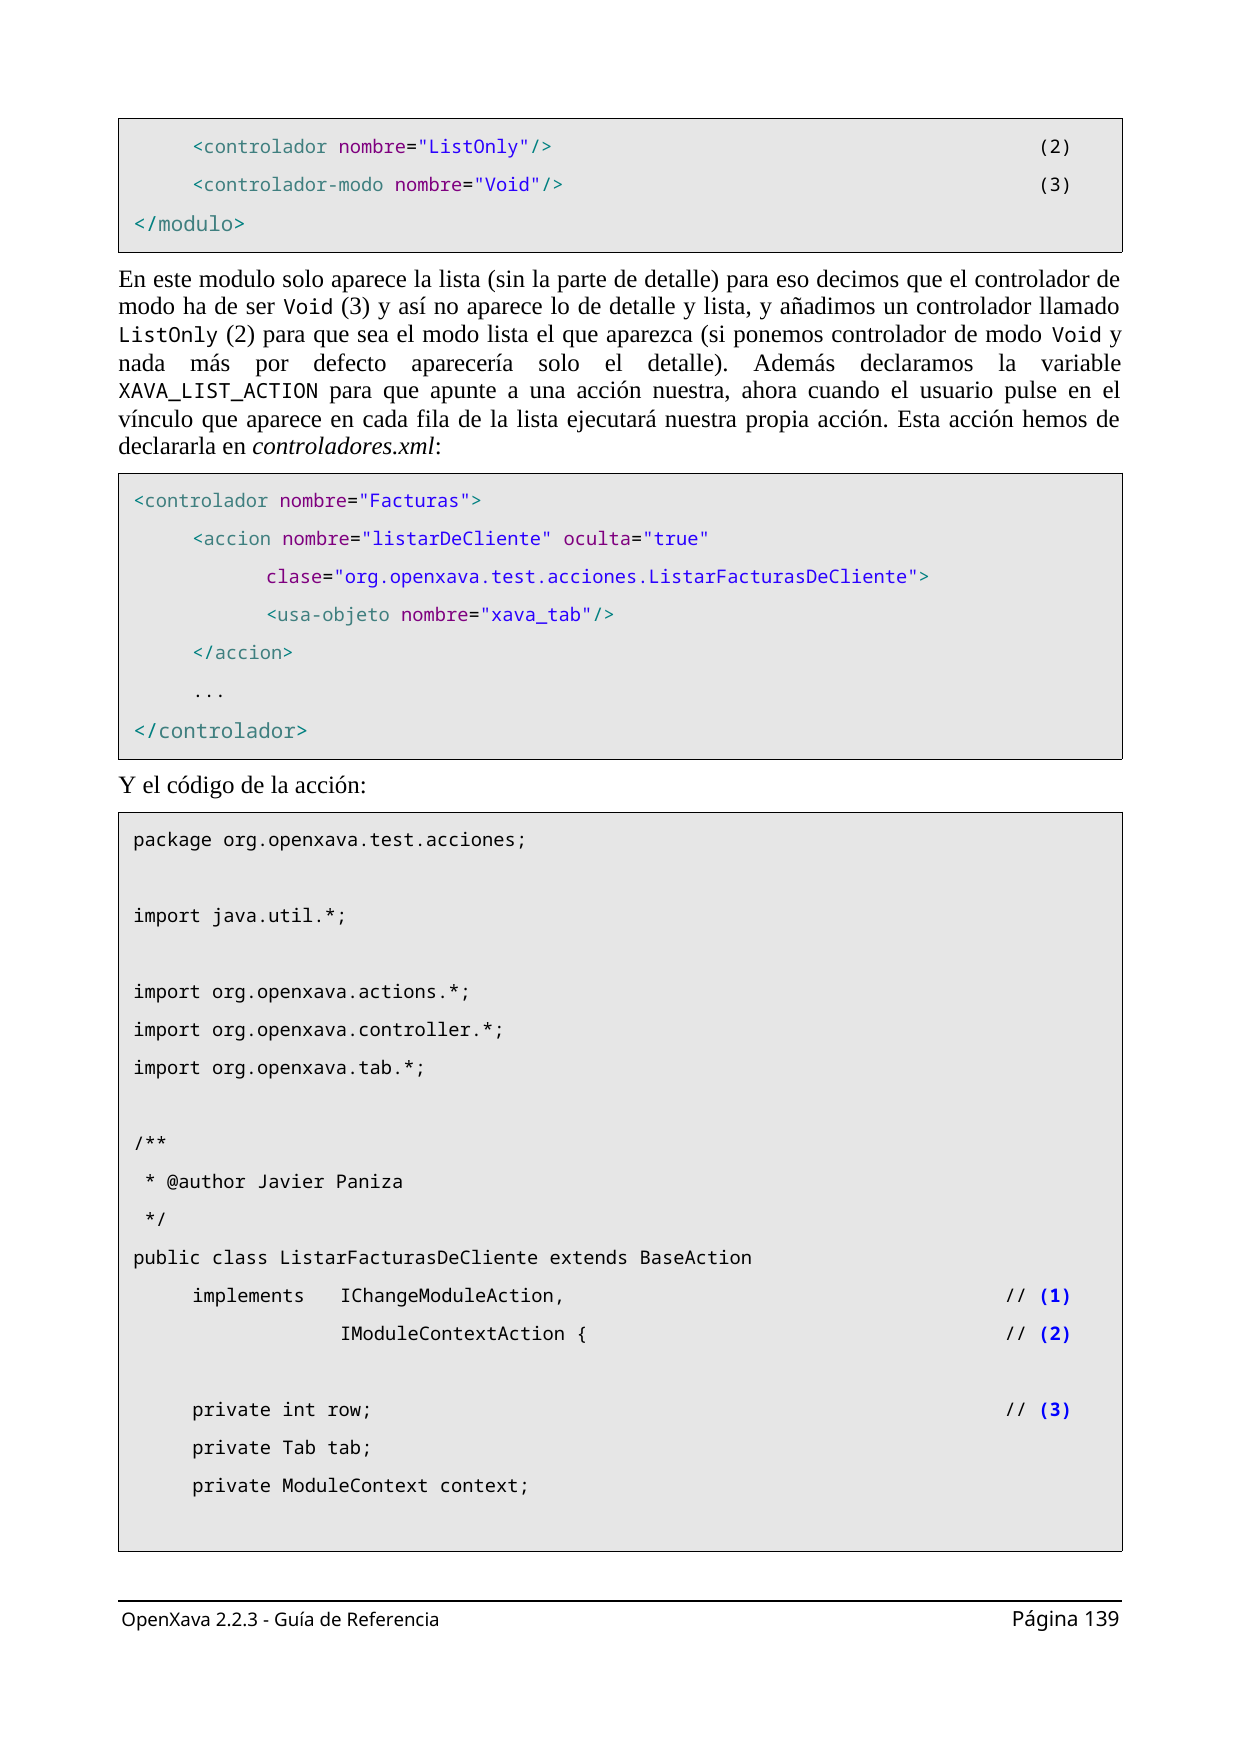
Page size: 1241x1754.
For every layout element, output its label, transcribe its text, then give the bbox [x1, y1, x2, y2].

text */ [119, 1192, 1122, 1230]
text import org.openxava.tab.*; [119, 1040, 1122, 1078]
text <controlador-modo nombre="Void"/> (3) [119, 156, 1122, 194]
text implements IChangeModuleAction, // (1) [119, 1268, 1122, 1306]
text * @author Javier Paniza [119, 1154, 1122, 1192]
text public class ListarFacturasDeCliente extends BaseAction [119, 1230, 1122, 1268]
text <controlador nombre="Facturas"> [119, 474, 1122, 511]
text Y el código de la acción: [118, 771, 1122, 799]
text <controlador nombre="ListOnly"/> (2) [119, 119, 1122, 156]
text En este modulo solo aparece la lista (sin la parte de detalle) para eso decimos que el controlador de modo ha de ser Void (3) y así no aparece lo de detalle y lista, y añadimos un controlador llamado ListOnly (2) para que sea el modo lista el que aparezca (si ponemos controlador de modo Void y nada más por defecto aparecería solo el detalle). Además declaramos la variable XAVA_LIST_ACTION para que apunte a una acción nuestra, ahora cuando el usuario pulse en el vínculo que aparece en cada fila de la lista ejecutará nuestra propia acción. Esta acción hemos de declararla en controladores.xml: [118, 265, 1122, 460]
text <accion nombre="listarDeCliente" oculta="true" [119, 511, 1122, 549]
text /** [119, 1116, 1122, 1154]
text clase="org.openxava.test.acciones.ListarFacturasDeCliente"> [119, 549, 1122, 587]
text import org.openxava.actions.*; [119, 964, 1122, 1002]
text private Tab tab; [119, 1420, 1122, 1458]
text private int row; // (3) [119, 1382, 1122, 1420]
text import org.openxava.controller.*; [119, 1002, 1122, 1040]
text </modulo> [119, 194, 1122, 252]
text </accion> [119, 625, 1122, 663]
text package org.openxava.test.acciones; [119, 813, 1122, 849]
text import java.util.*; [119, 888, 1122, 926]
text private ModuleContext context; [119, 1458, 1122, 1496]
text <usa-objeto nombre="xava_tab"/> [119, 587, 1122, 625]
text </controlador> [119, 701, 1122, 759]
text ... [119, 663, 1122, 701]
text IModuleContextAction { // (2) [119, 1306, 1122, 1344]
